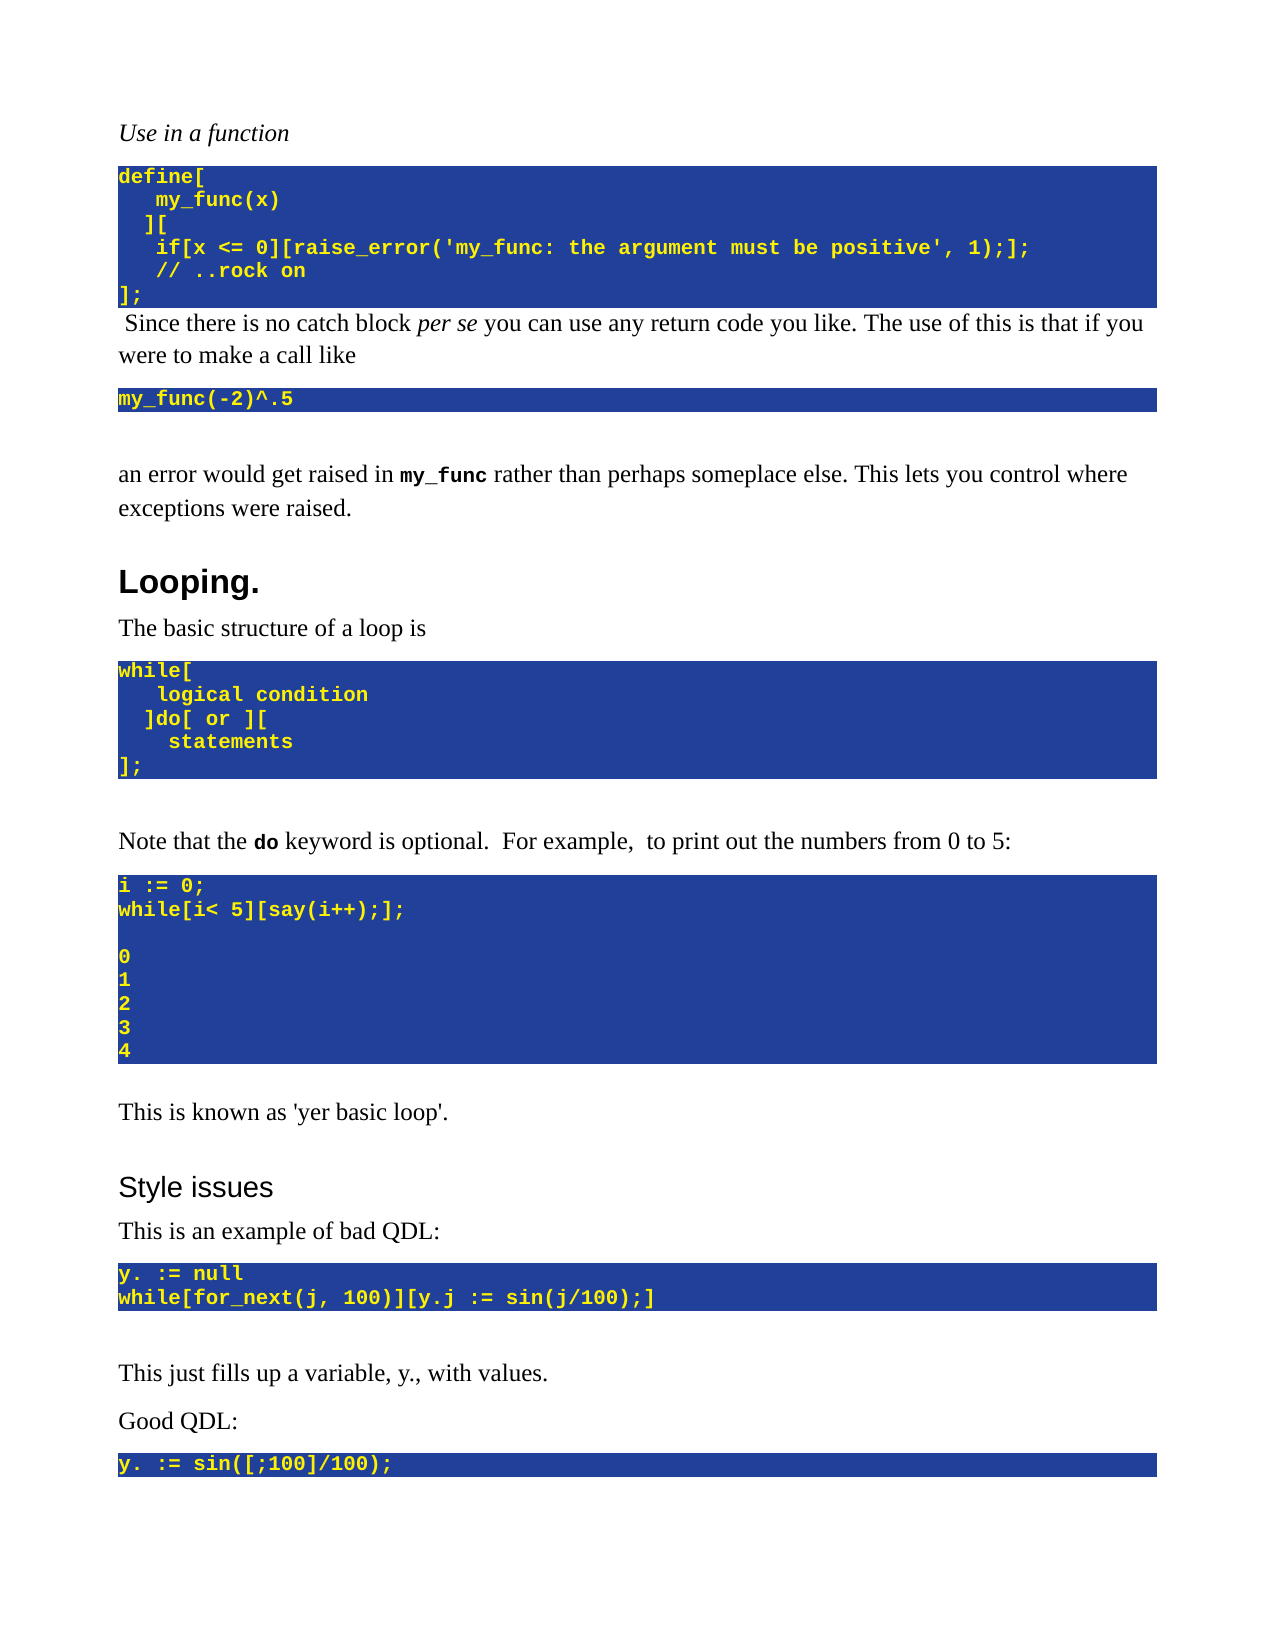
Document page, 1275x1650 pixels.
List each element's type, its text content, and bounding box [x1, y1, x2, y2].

text This is known as 'yer basic loop'. [118, 1064, 1157, 1126]
text This is an example of bad QDL: [118, 1216, 1157, 1244]
text logical condition [118, 684, 1157, 708]
text Good QDL: [118, 1406, 1157, 1434]
text ]; [118, 755, 1157, 779]
subtitle Style issues [118, 1170, 1157, 1203]
text 4 [118, 1040, 1157, 1064]
text while[i< 5][say(i++);]; [118, 898, 1157, 922]
text my_func(-2)^.5 [118, 388, 1157, 412]
text while[ [118, 661, 1157, 684]
text statements [118, 731, 1157, 755]
text Note that the do keyword is optional. For example, to print out the numbers from 0 to 5: [118, 826, 1157, 856]
text if[x <= 0][raise_error('my_func: the argument must be positive', 1);]; [118, 237, 1157, 260]
text 1 [118, 969, 1157, 993]
text y. := sin([;100]/100); [118, 1453, 1157, 1477]
text Since there is no catch block per se you can use any return code you like. The use of this is that if you were to make a call like [118, 308, 1157, 369]
text define[ [118, 166, 1157, 189]
subtitle Looping. [118, 562, 1157, 600]
text while[for_next(j, 100)][y.j := sin(j/100);] [118, 1287, 1157, 1311]
text // ..rock on [118, 260, 1157, 284]
text 3 [118, 1017, 1157, 1040]
text Use in a function [118, 118, 1157, 147]
text 0 [118, 946, 1157, 969]
text my_func(x) [118, 189, 1157, 213]
text i := 0; [118, 875, 1157, 898]
text The basic structure of a loop is [118, 613, 1157, 642]
text This just fills up a variable, y., with values. [118, 1358, 1157, 1387]
text an error would get raised in my_func rather than perhaps someplace else. This lets you control where exceptions were raised. [118, 459, 1157, 522]
text ]; [118, 284, 1157, 308]
text ][ [118, 213, 1157, 237]
text y. := null [118, 1263, 1157, 1287]
text 2 [118, 993, 1157, 1017]
text ]do[ or ][ [118, 708, 1157, 731]
